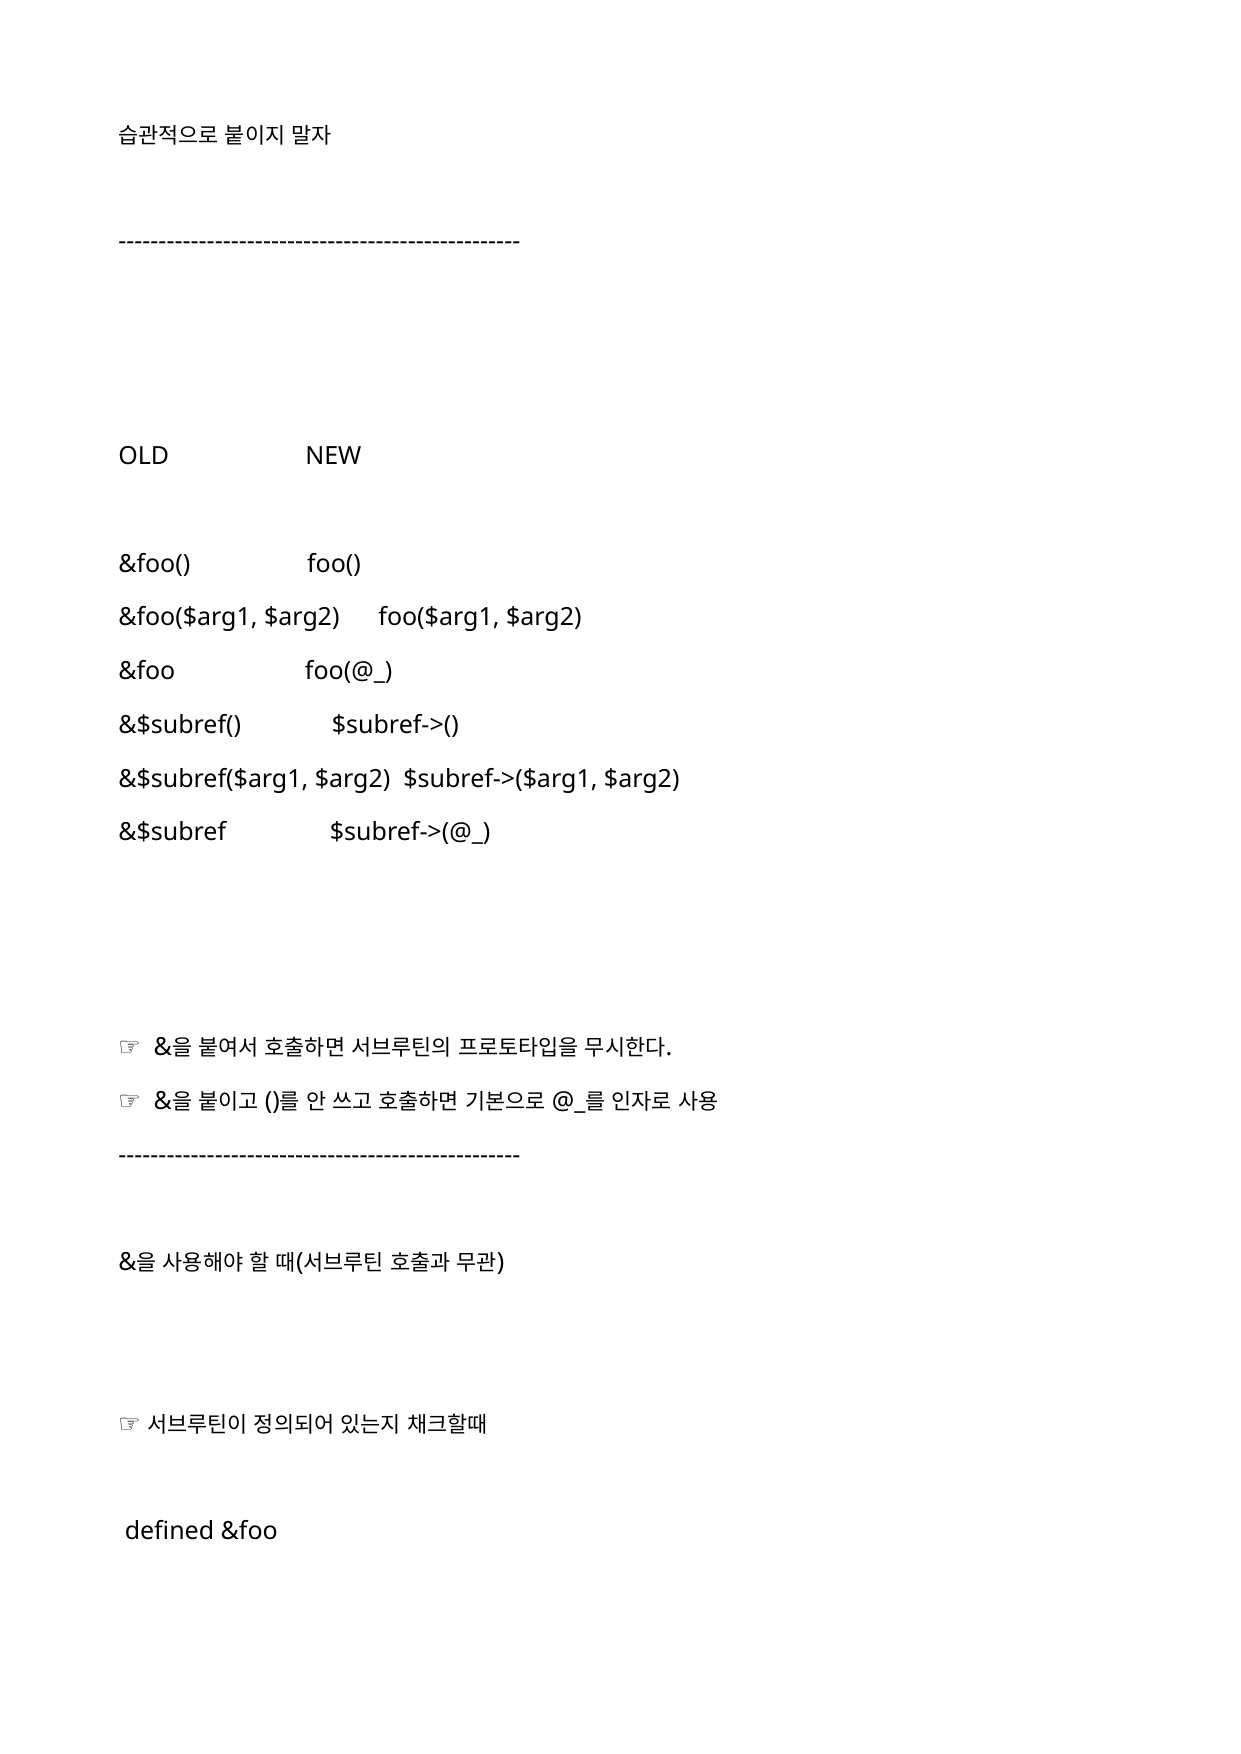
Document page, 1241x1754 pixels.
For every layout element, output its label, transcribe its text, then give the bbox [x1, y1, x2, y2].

text &을 사용해야 할 때(서브루틴 호출과 무관) [118, 1244, 1122, 1278]
text &foo() foo() [118, 545, 1122, 579]
text ☞ &을 붙여서 호출하면 서브루틴의 프로토타입을 무시한다. [118, 1029, 1122, 1063]
text ☞ &을 붙이고 ()를 안 쓰고 호출하면 기본으로 @_를 인자로 사용 [118, 1083, 1122, 1117]
text -------------------------------------------------- [118, 1137, 1122, 1171]
text &$subref() $subref->() [118, 707, 1122, 741]
text 습관적으로 붙이지 말자 [118, 118, 1122, 150]
text defined &foo [118, 1513, 1122, 1547]
text &foo($arg1, $arg2) foo($arg1, $arg2) [118, 599, 1122, 633]
text &$subref $subref->(@_) [118, 814, 1122, 848]
text ☞ 서브루틴이 정의되어 있는지 채크할때 [118, 1405, 1122, 1439]
text -------------------------------------------------- [118, 223, 1122, 257]
text OLD NEW [118, 438, 1122, 472]
text &foo foo(@_) [118, 653, 1122, 687]
text &$subref($arg1, $arg2) $subref->($arg1, $arg2) [118, 760, 1122, 794]
